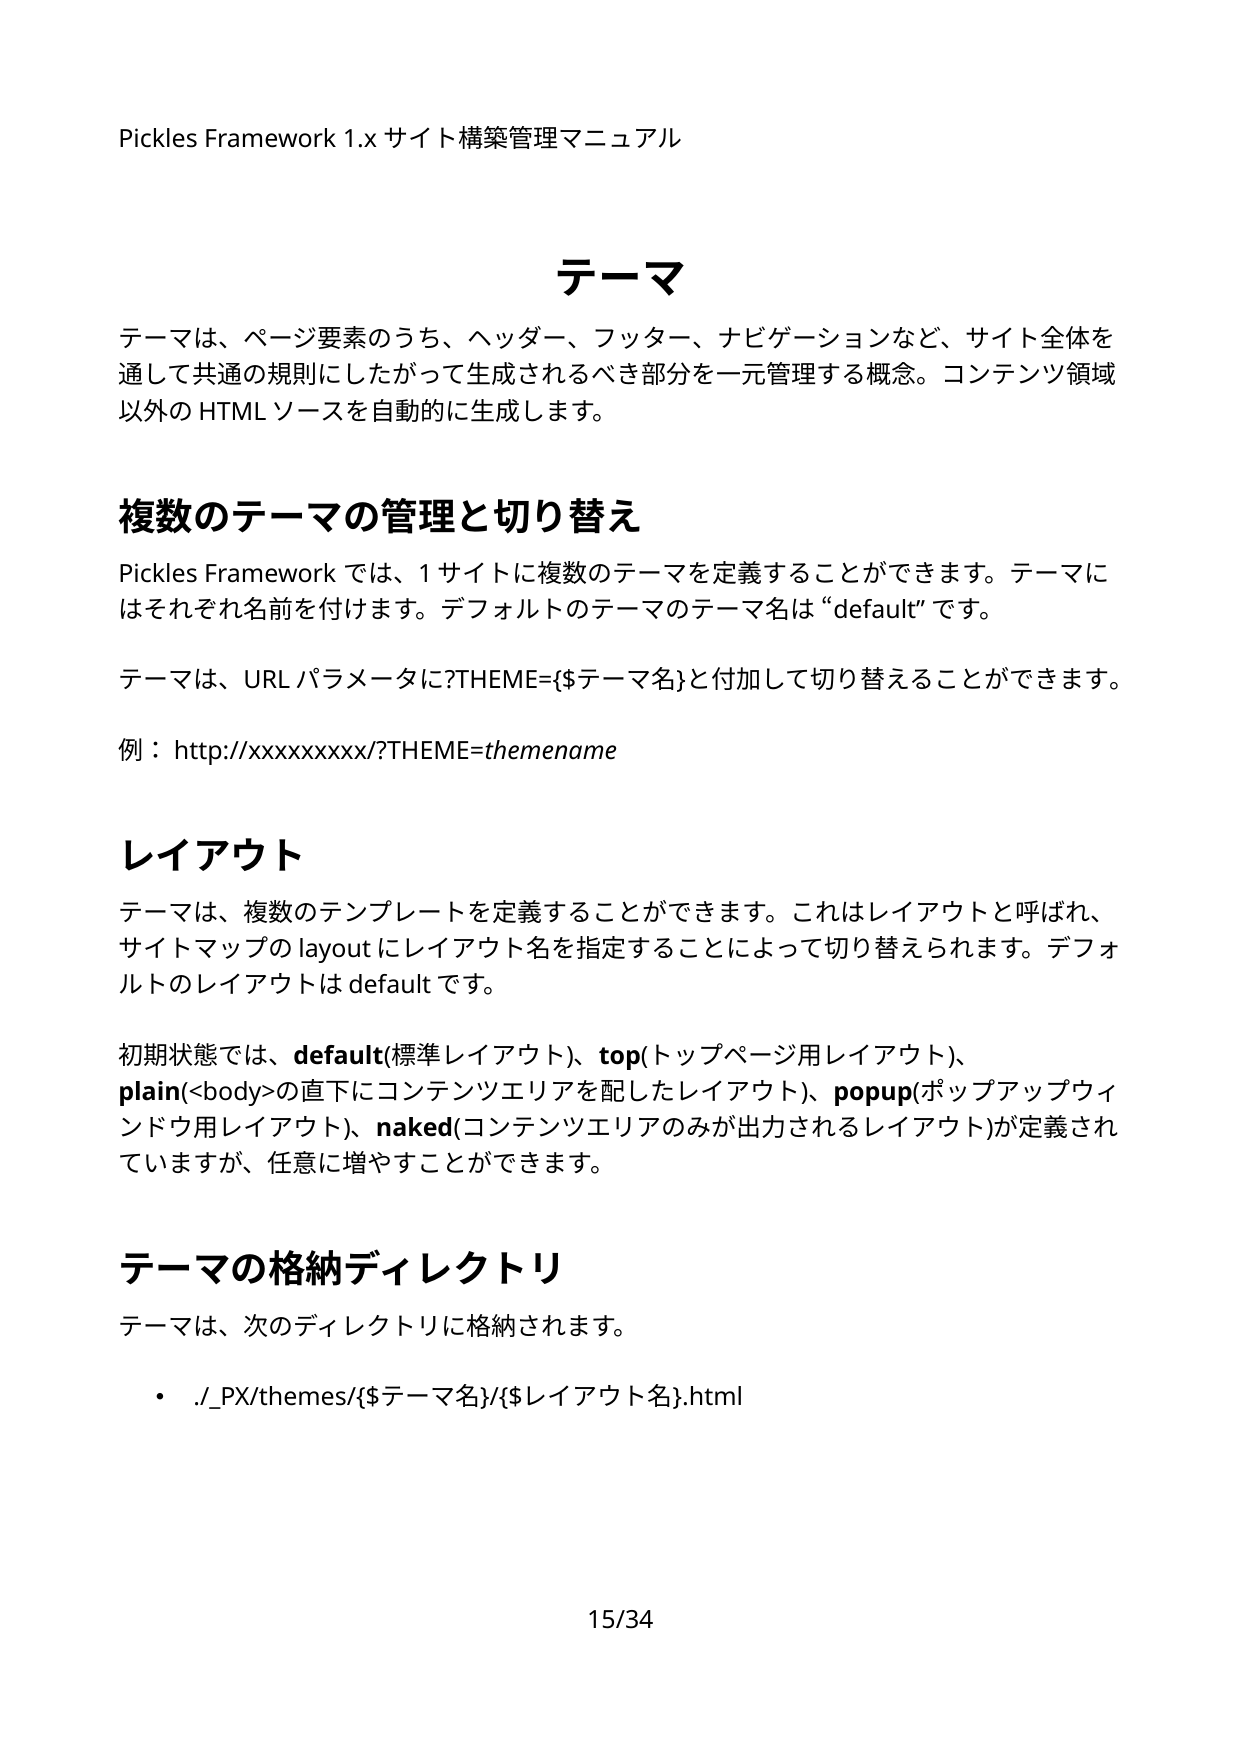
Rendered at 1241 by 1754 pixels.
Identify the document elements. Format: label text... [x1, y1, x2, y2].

subtitle テーマの格納ディレクトリ [118, 1239, 1122, 1293]
text テーマは、複数のテンプレートを定義することができます。これはレイアウトと呼ばれ、サイトマップのlayoutにレイアウト名を指定することによって切り替えられます。デフォルトのレイアウトはdefaultです。 [118, 892, 1122, 1001]
text 初期状態では、default(標準レイアウト)、top(トップページ用レイアウト)、plain(<body>の直下にコンテンツエリアを配したレイアウト)、popup(ポップアップウィンドウ用レイアウト)、naked(コンテンツエリアのみが出力されるレイアウト)が定義されていますが、任意に増やすことができます。 [118, 1035, 1122, 1180]
subtitle レイアウト [118, 826, 1122, 880]
text テーマは、URLパラメータに?THEME={$テーマ名}と付加して切り替えることができます。 [118, 660, 1122, 696]
subtitle テーマ [118, 243, 1122, 306]
text テーマは、次のディレクトリに格納されます。 [118, 1306, 1122, 1342]
text Pickles Framework では、1サイトに複数のテーマを定義することができます。テーマにはそれぞれ名前を付けます。デフォルトのテーマのテーマ名は “default” です。 [118, 553, 1122, 626]
subtitle 複数のテーマの管理と切り替え [118, 487, 1122, 541]
text テーマは、ページ要素のうち、ヘッダー、フッター、ナビゲーションなど、サイト全体を通して共通の規則にしたがって生成されるべき部分を一元管理する概念。コンテンツ領域以外のHTMLソースを自動的に生成します。 [118, 319, 1122, 427]
list ./_PX/themes/{$テーマ名}/{$レイアウト名}.html [156, 1376, 1122, 1412]
text 例： http://xxxxxxxxx/?THEME=themename [118, 730, 1122, 766]
